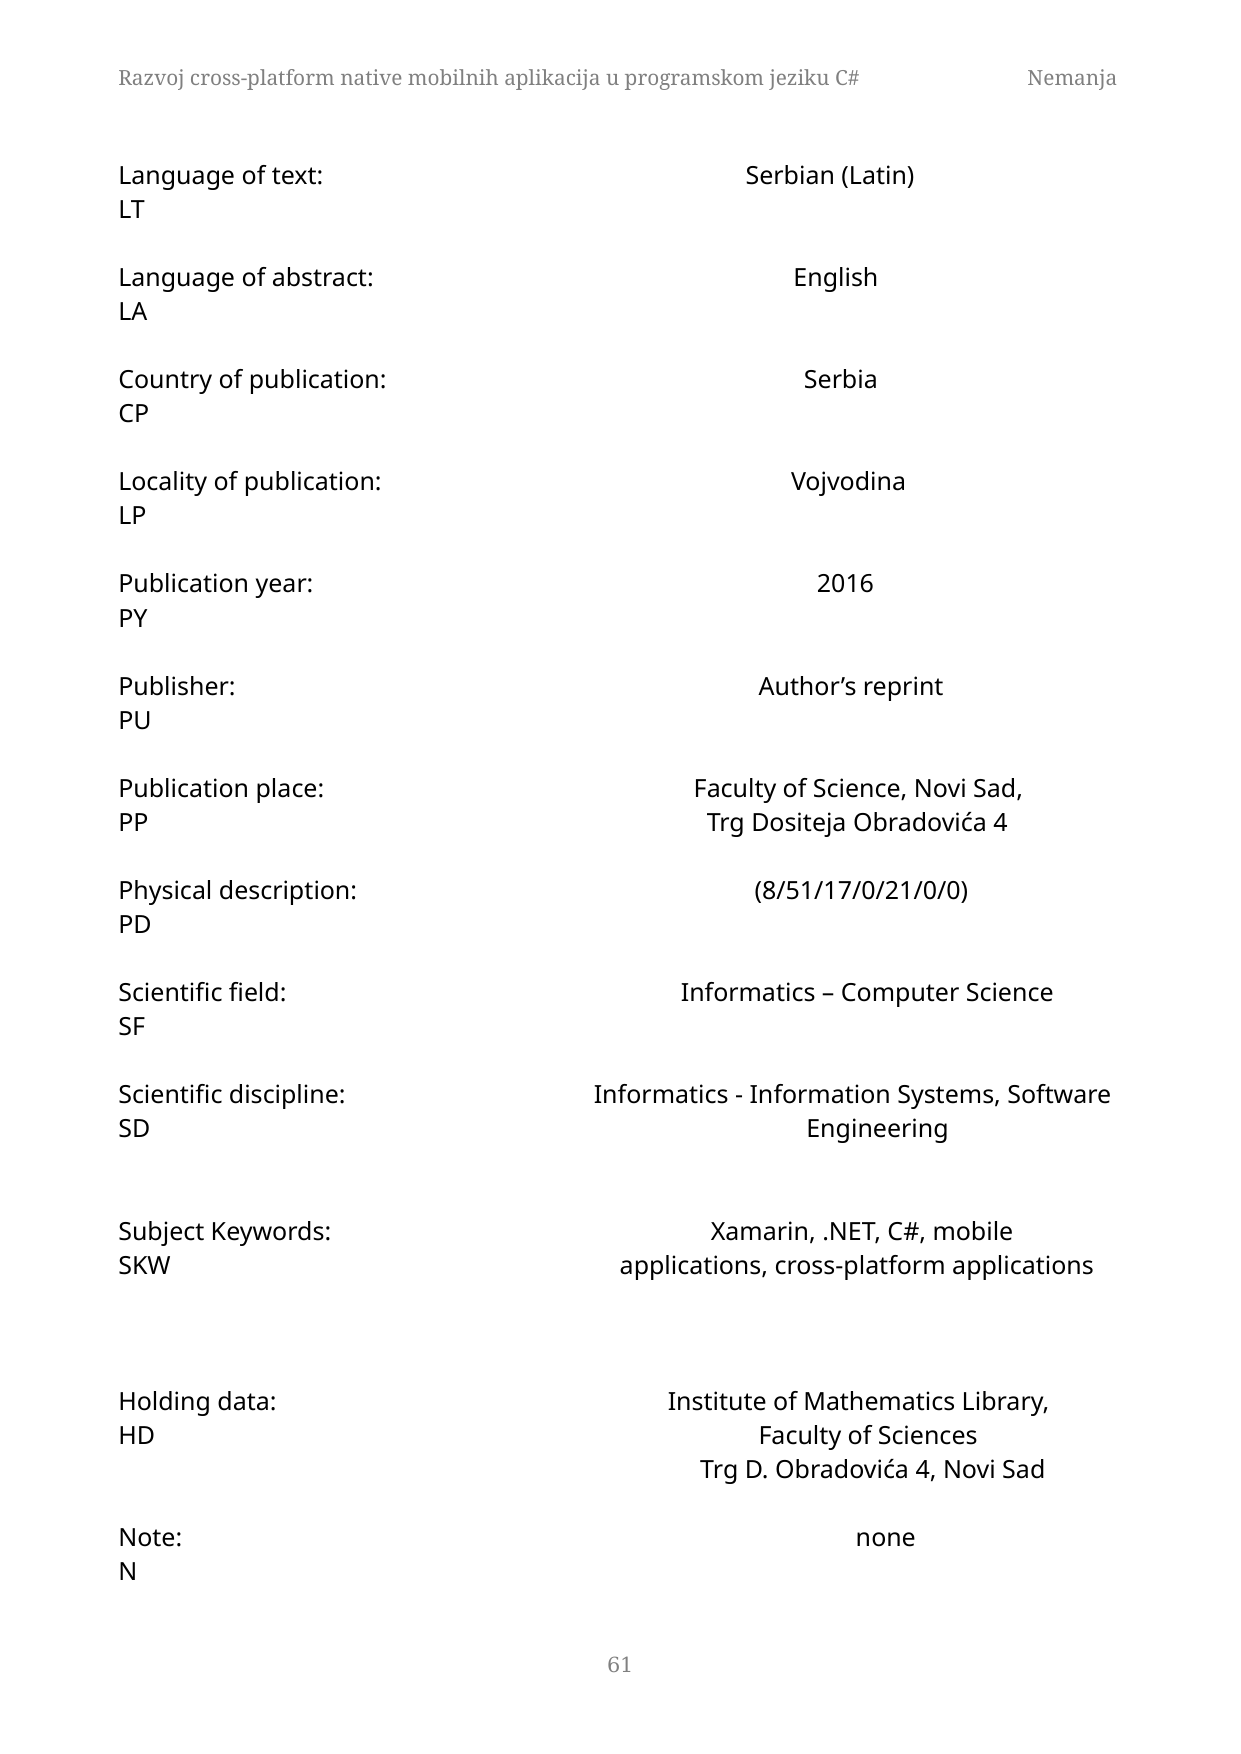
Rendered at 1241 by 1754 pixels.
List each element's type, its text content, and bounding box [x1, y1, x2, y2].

text PU [118, 702, 1122, 736]
text Physical description: (8/51/17/0/21/0/0) [118, 873, 1122, 907]
text CP [118, 396, 1122, 430]
text PD [118, 907, 1122, 941]
text Country of publication: Serbia [118, 362, 1122, 396]
text LA [118, 294, 1122, 328]
text Publisher: Author’s reprint [118, 668, 1122, 702]
text Language of text: Serbian (Latin) [118, 157, 1122, 191]
text LT [118, 191, 1122, 226]
text Locality of publication: Vojvodina [118, 464, 1122, 498]
text SF [118, 1009, 1122, 1043]
text Publication year: 2016 [118, 566, 1122, 600]
text N [118, 1554, 1122, 1588]
text HD Faculty of Sciences [118, 1418, 1122, 1452]
text Scientific discipline: Informatics - Information Systems, Software SD Engineering [118, 1077, 1122, 1145]
text Publication place: Faculty of Science, Novi Sad, [118, 771, 1122, 804]
text PP Trg Dositeja Obradovića 4 [118, 804, 1122, 839]
text Trg D. Obradovića 4, Novi Sad [118, 1452, 1122, 1486]
text Language of abstract: English [118, 259, 1122, 294]
text Subject Keywords: Xamarin, .NET, C#, mobile SKW applications, cross-platform applications [118, 1213, 1122, 1281]
text Scientific field: Informatics – Computer Science [118, 975, 1122, 1009]
text PY [118, 600, 1122, 634]
text LP [118, 498, 1122, 532]
text Holding data: Institute of Mathematics Library, [118, 1384, 1122, 1418]
text Note: none [118, 1520, 1122, 1554]
